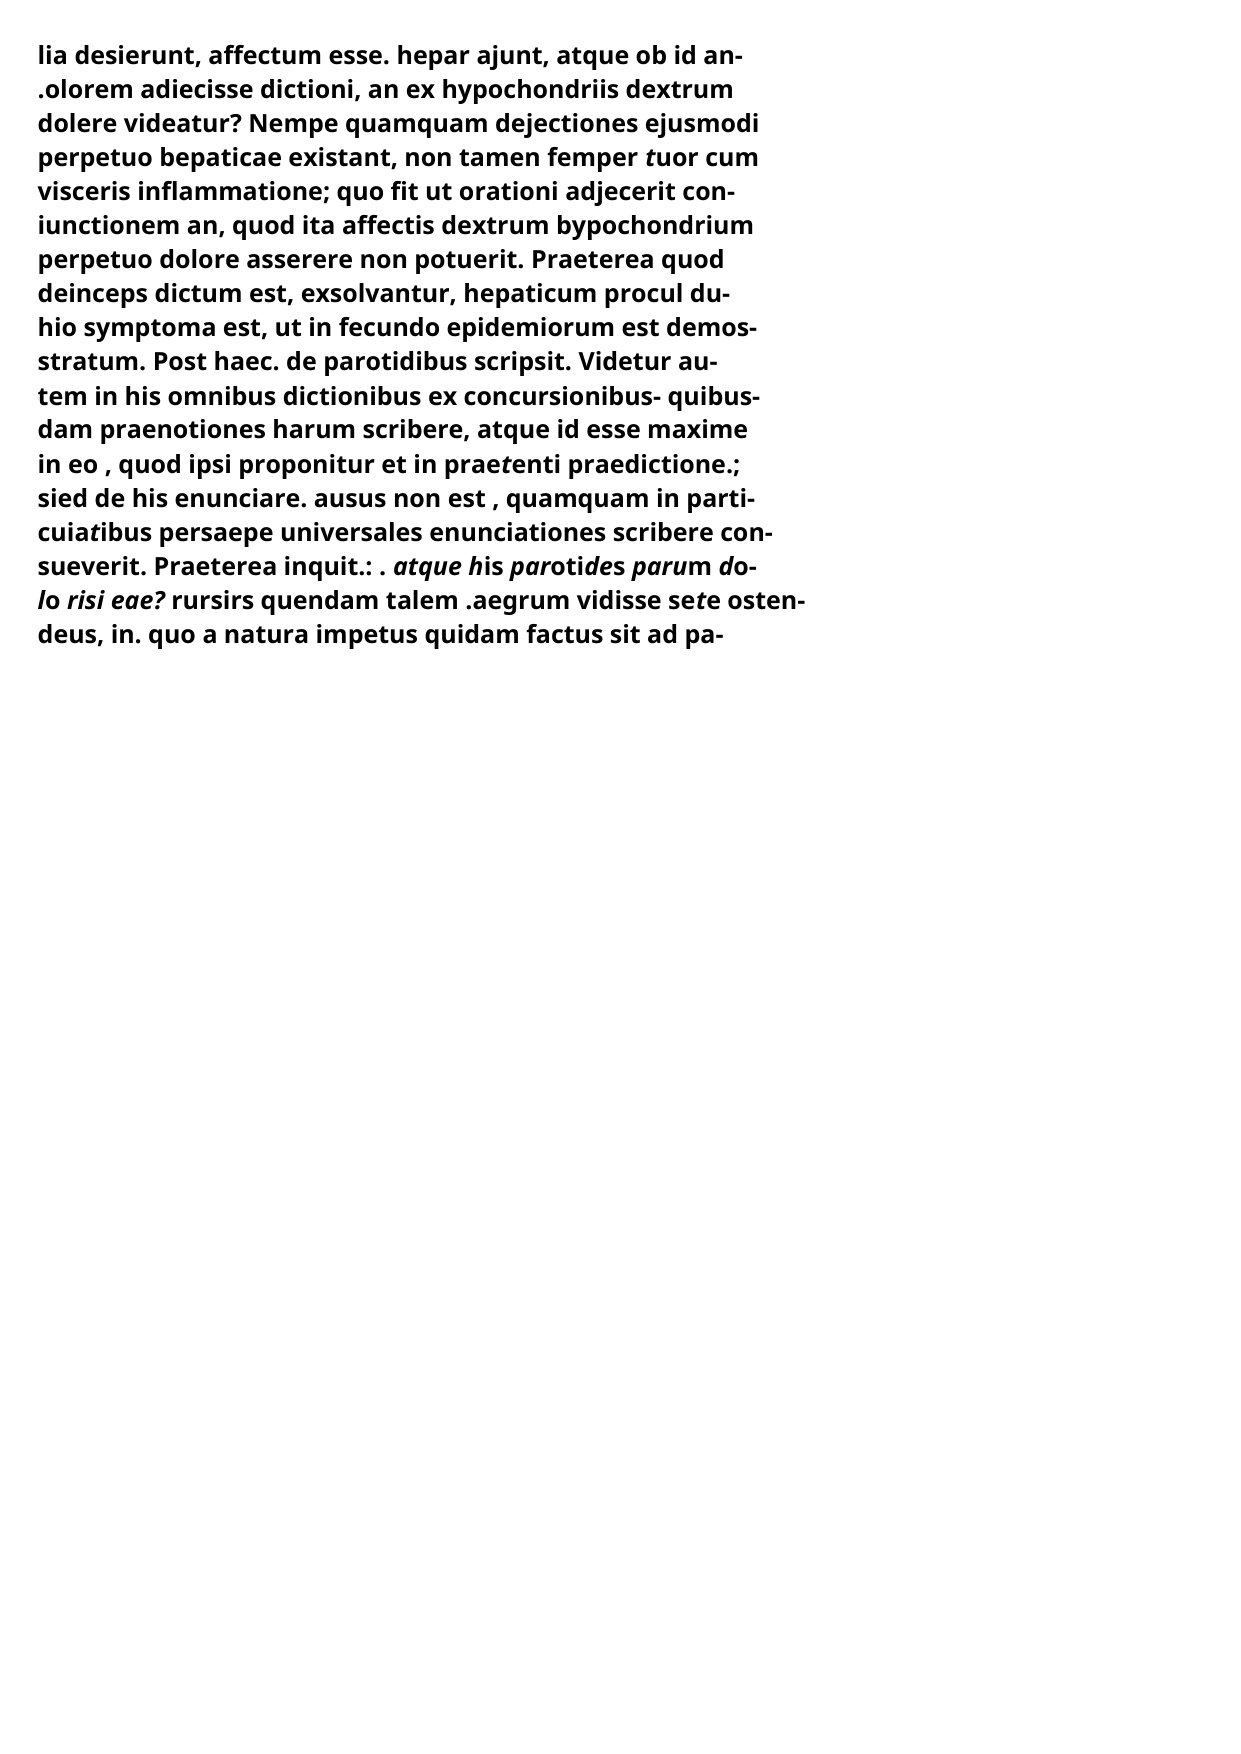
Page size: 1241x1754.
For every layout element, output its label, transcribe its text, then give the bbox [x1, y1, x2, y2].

text lia desierunt, affectum esse. hepar ajunt, atque ob id an- .olorem adiecisse dictioni, an ex hypochondriis dextrum dolere videatur? Nempe quamquam dejectiones ejusmodi perpetuo bepaticae existant, non tamen femper tuor cum visceris inflammatione; quo fit ut orationi adjecerit con- iunctionem an, quod ita affectis dextrum bypochondrium perpetuo dolore asserere non potuerit. Praeterea quod deinceps dictum est, exsolvantur, hepaticum procul du- hio symptoma est, ut in fecundo epidemiorum est demos- stratum. Post haec. de parotidibus scripsit. Videtur au- tem in his omnibus dictionibus ex concursionibus- quibus- dam praenotiones harum scribere, atque id esse maxime in eo , quod ipsi proponitur et in praetenti praedictione.; sied de his enunciare. ausus non est , quamquam in parti- cuiatibus persaepe universales enunciationes scribere con- sueverit. Praeterea inquit.: . atque his parotides parum do- lo risi eae? rursirs quendam talem .aegrum vidisse sete osten- deus, in. quo a natura impetus quidam factus sit ad pa- [37, 37, 1203, 651]
